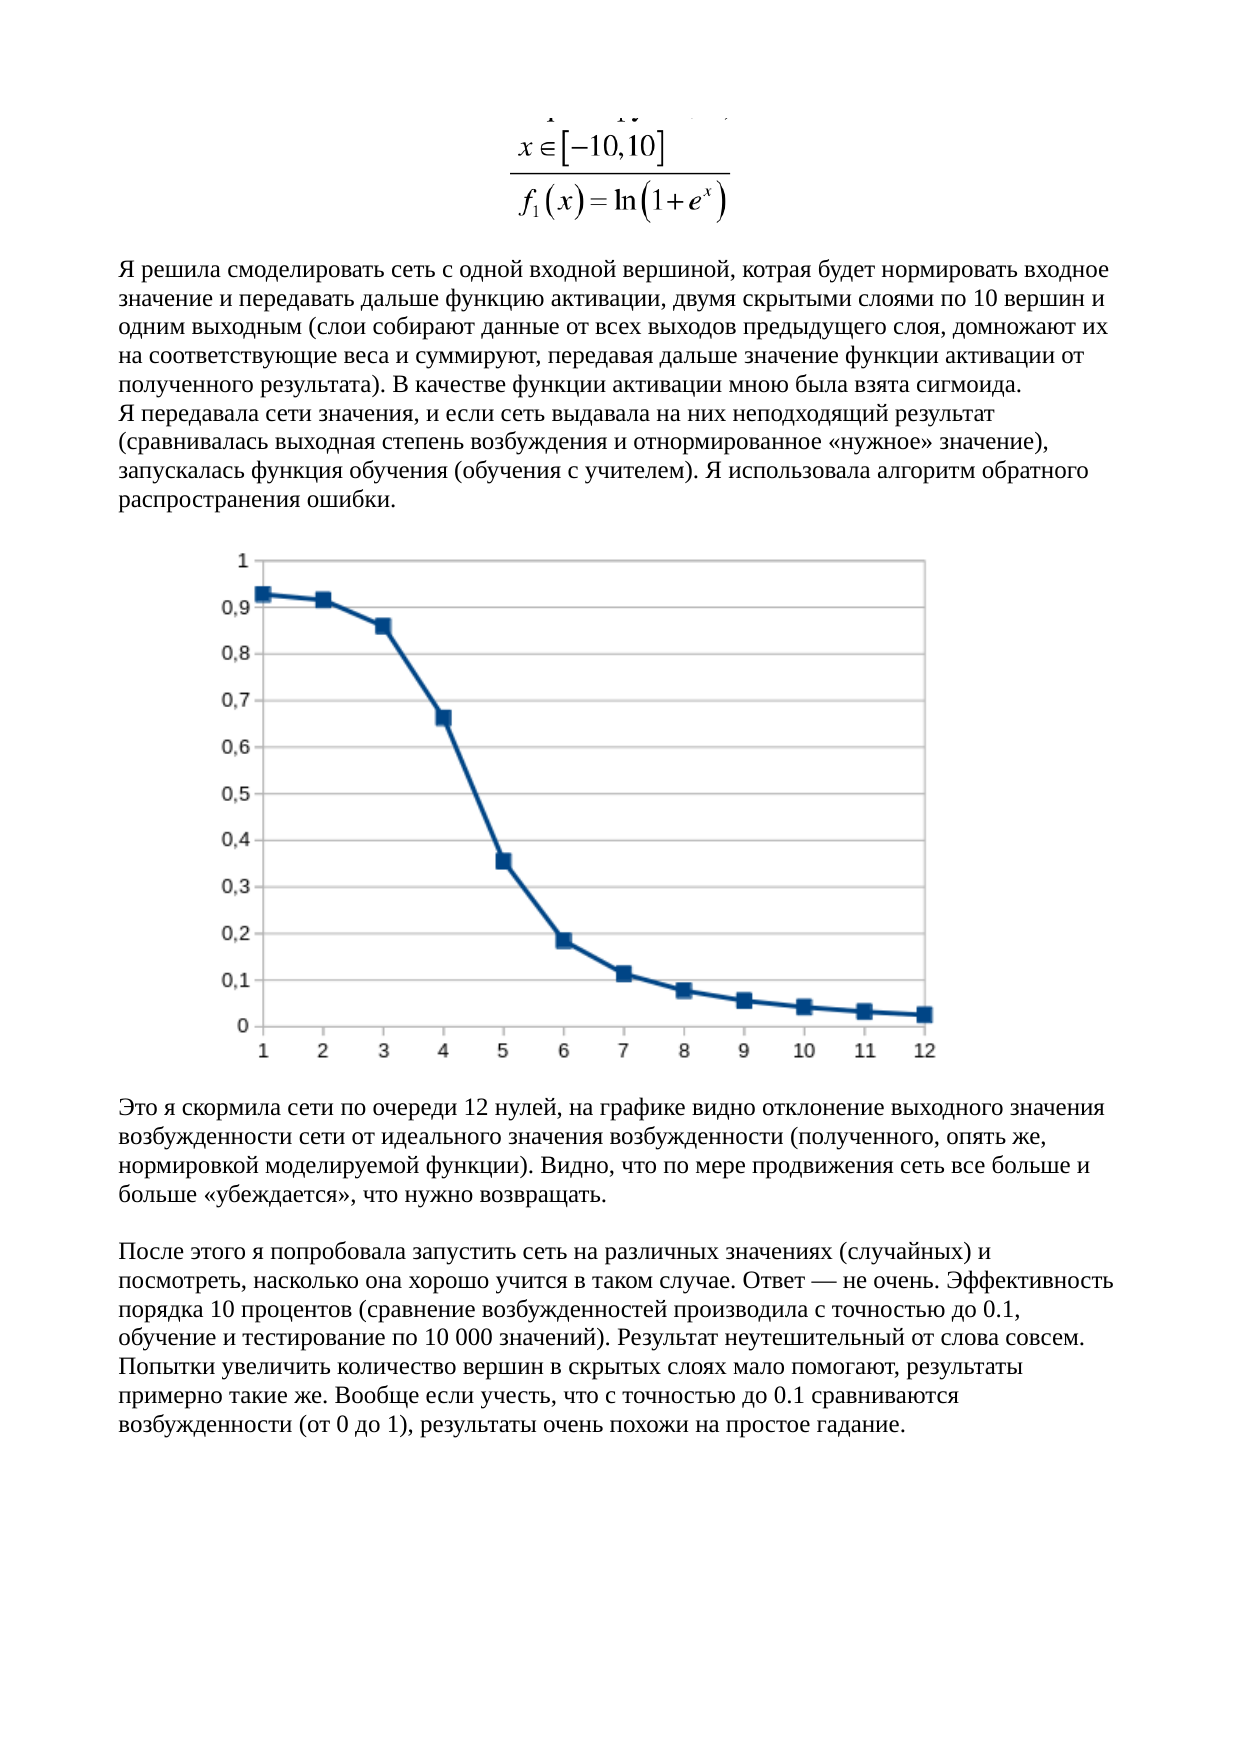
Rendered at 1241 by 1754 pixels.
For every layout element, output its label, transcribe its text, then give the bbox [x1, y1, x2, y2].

text Я передавала сети значения, и если сеть выдавала на них неподходящий результат (сравнивалась выходная степень возбуждения и отнормированное «нужное» значение), запускалась функция обучения (обучения с учителем). Я использовала алгоритм обратного распространения ошибки. [118, 398, 1122, 513]
picture [211, 552, 956, 1064]
text После этого я попробовала запустить сеть на различных значениях (случайных) и посмотреть, насколько она хорошо учится в таком случае. Ответ — не очень. Эффективность порядка 10 процентов (сравнение возбужденностей производила с точностью до 0.1, обучение и тестирование по 10 000 значений). Результат неутешительный от слова совсем. Попытки увеличить количество вершин в скрытых слоях мало помогают, результаты примерно такие же. Вообще если учесть, что с точностью до 0.1 сравниваются возбужденности (от 0 до 1), результаты очень похожи на простое гадание. [118, 1236, 1122, 1437]
text Я решила смоделировать сеть с одной входной вершиной, котрая будет нормировать входное значение и передавать дальше функцию активации, двумя скрытыми слоями по 10 вершин и одним выходным (слои собирают данные от всех выходов предыдущего слоя, домножают их на соответствующие веса и суммируют, передавая дальше значение функции активации от полученного результата). В качестве функции активации мною была взята сигмоида. [118, 254, 1122, 398]
picture [510, 118, 730, 226]
text Это я скормила сети по очереди 12 нулей, на графике видно отклонение выходного значения возбужденности сети от идеального значения возбужденности (полученного, опять же, нормировкой моделируемой функции). Видно, что по мере продвижения сеть все больше и больше «убеждается», что нужно возвращать. [118, 1092, 1122, 1207]
